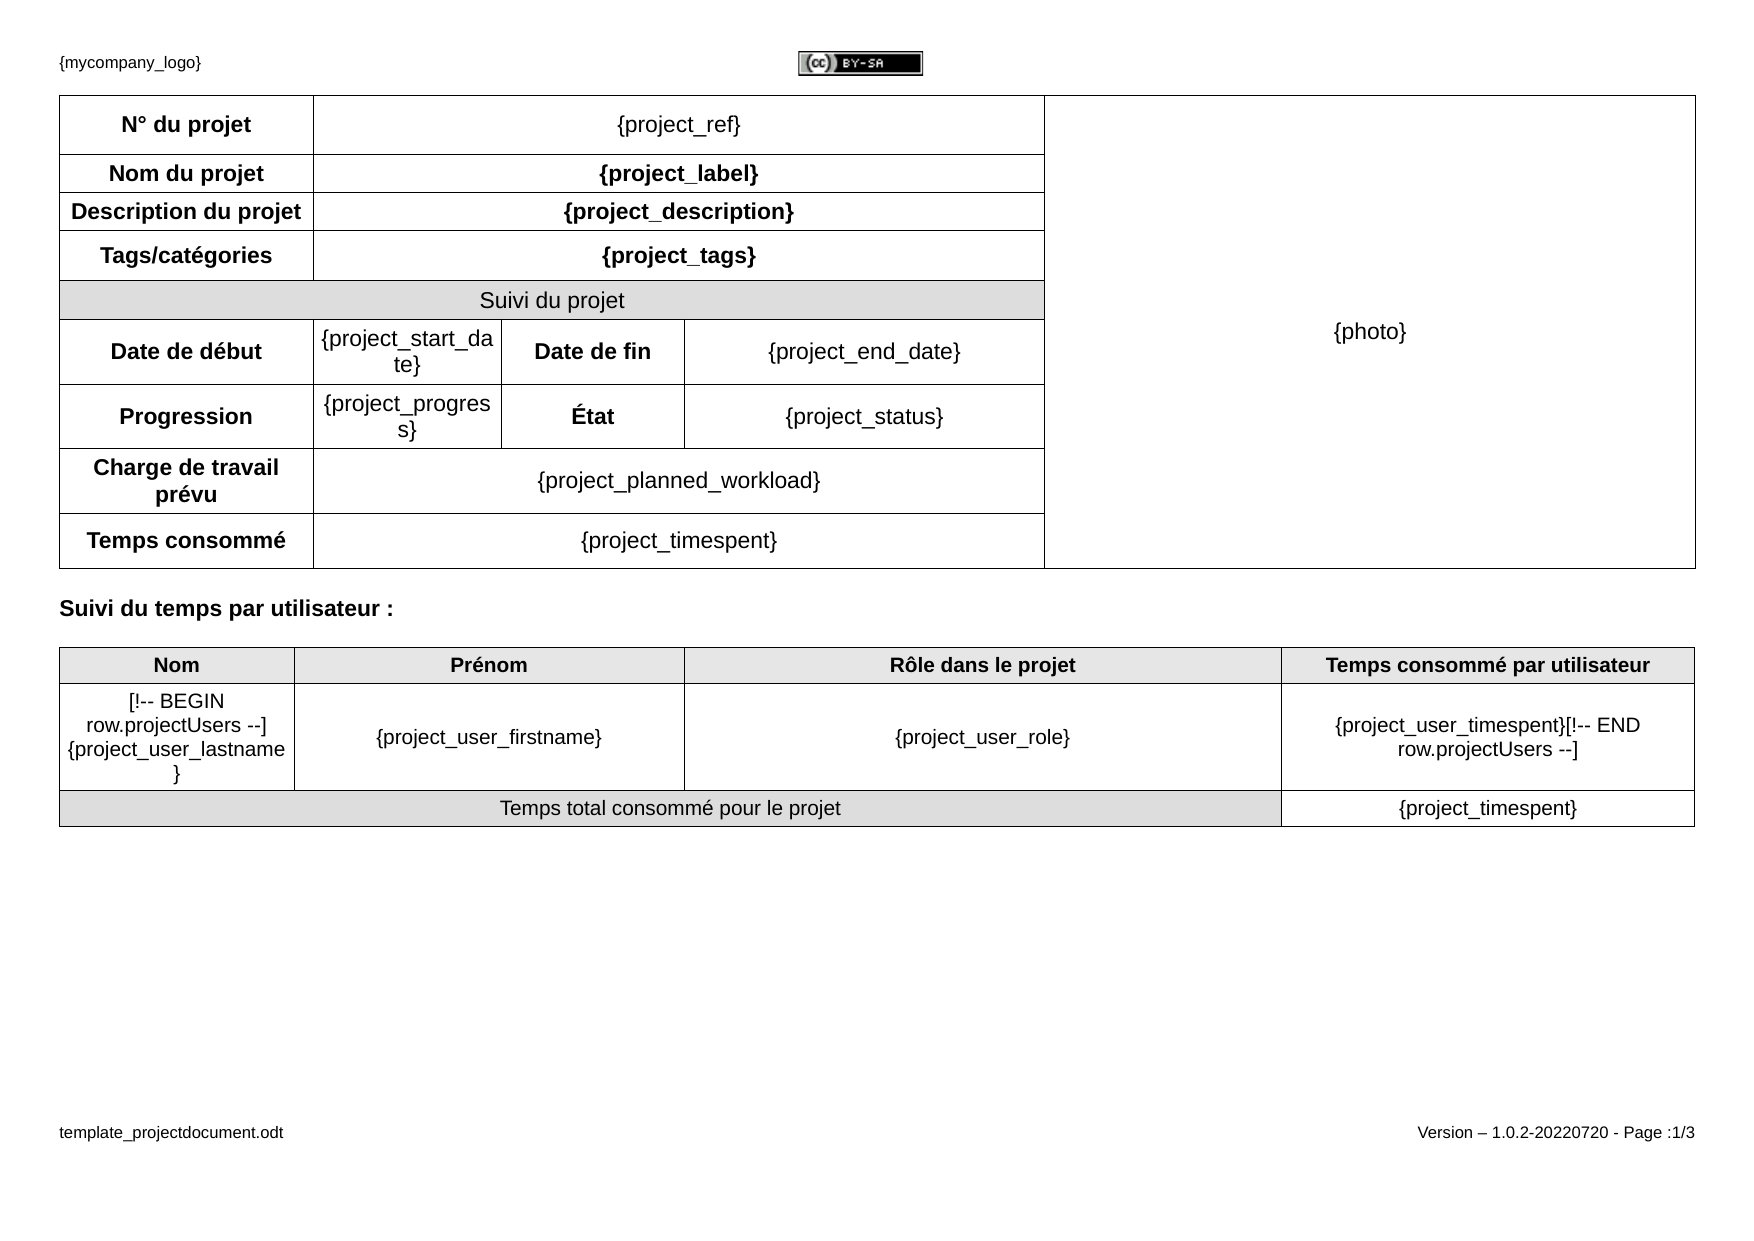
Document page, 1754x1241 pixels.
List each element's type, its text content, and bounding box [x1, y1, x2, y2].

picture [798, 51, 924, 76]
table_cell Progression [60, 385, 313, 448]
table_header Nom [60, 648, 294, 683]
table_header Prénom [295, 648, 684, 683]
table_cell {project_description} [314, 193, 1044, 230]
table_header {project_ref} [314, 96, 1044, 153]
table_cell Temps total consommé pour le projet [60, 791, 1281, 826]
table_cell {project_end_date} [685, 320, 1044, 383]
table_cell État [502, 385, 684, 448]
table_cell Date de début [60, 320, 313, 383]
table_header Rôle dans le projet [685, 648, 1281, 683]
table_cell {project_user_role} [685, 684, 1281, 790]
table_cell {project_status} [685, 385, 1044, 448]
table_cell {project_start_date} [314, 320, 501, 383]
table_cell Date de fin [502, 320, 684, 383]
table_cell Suivi du projet [60, 281, 1044, 319]
table_cell [!-- BEGIN row.projectUsers --]{project_user_lastname} [60, 684, 294, 790]
table_cell Nom du projet [60, 155, 313, 192]
table_cell {project_planned_workload} [314, 449, 1044, 513]
table_header Temps consommé par utilisateur [1282, 648, 1694, 683]
table_cell Tags/catégories [60, 231, 313, 280]
table_cell {project_timespent} [1282, 791, 1694, 826]
table_cell {project_progress} [314, 385, 501, 448]
table_cell Temps consommé [60, 514, 313, 568]
table_cell {project_timespent} [314, 514, 1044, 568]
table_cell {project_user_timespent}[!-- END row.projectUsers --] [1282, 684, 1694, 790]
table_cell {project_tags} [314, 231, 1044, 280]
table_cell {project_user_firstname} [295, 684, 684, 790]
table_header N° du projet [60, 96, 313, 153]
table_cell Description du projet [60, 193, 313, 230]
text Suivi du temps par utilisateur : [59, 594, 1695, 621]
table_header {photo} [1045, 96, 1695, 568]
table_cell Charge de travail prévu [60, 449, 313, 513]
table_cell {project_label} [314, 155, 1044, 192]
